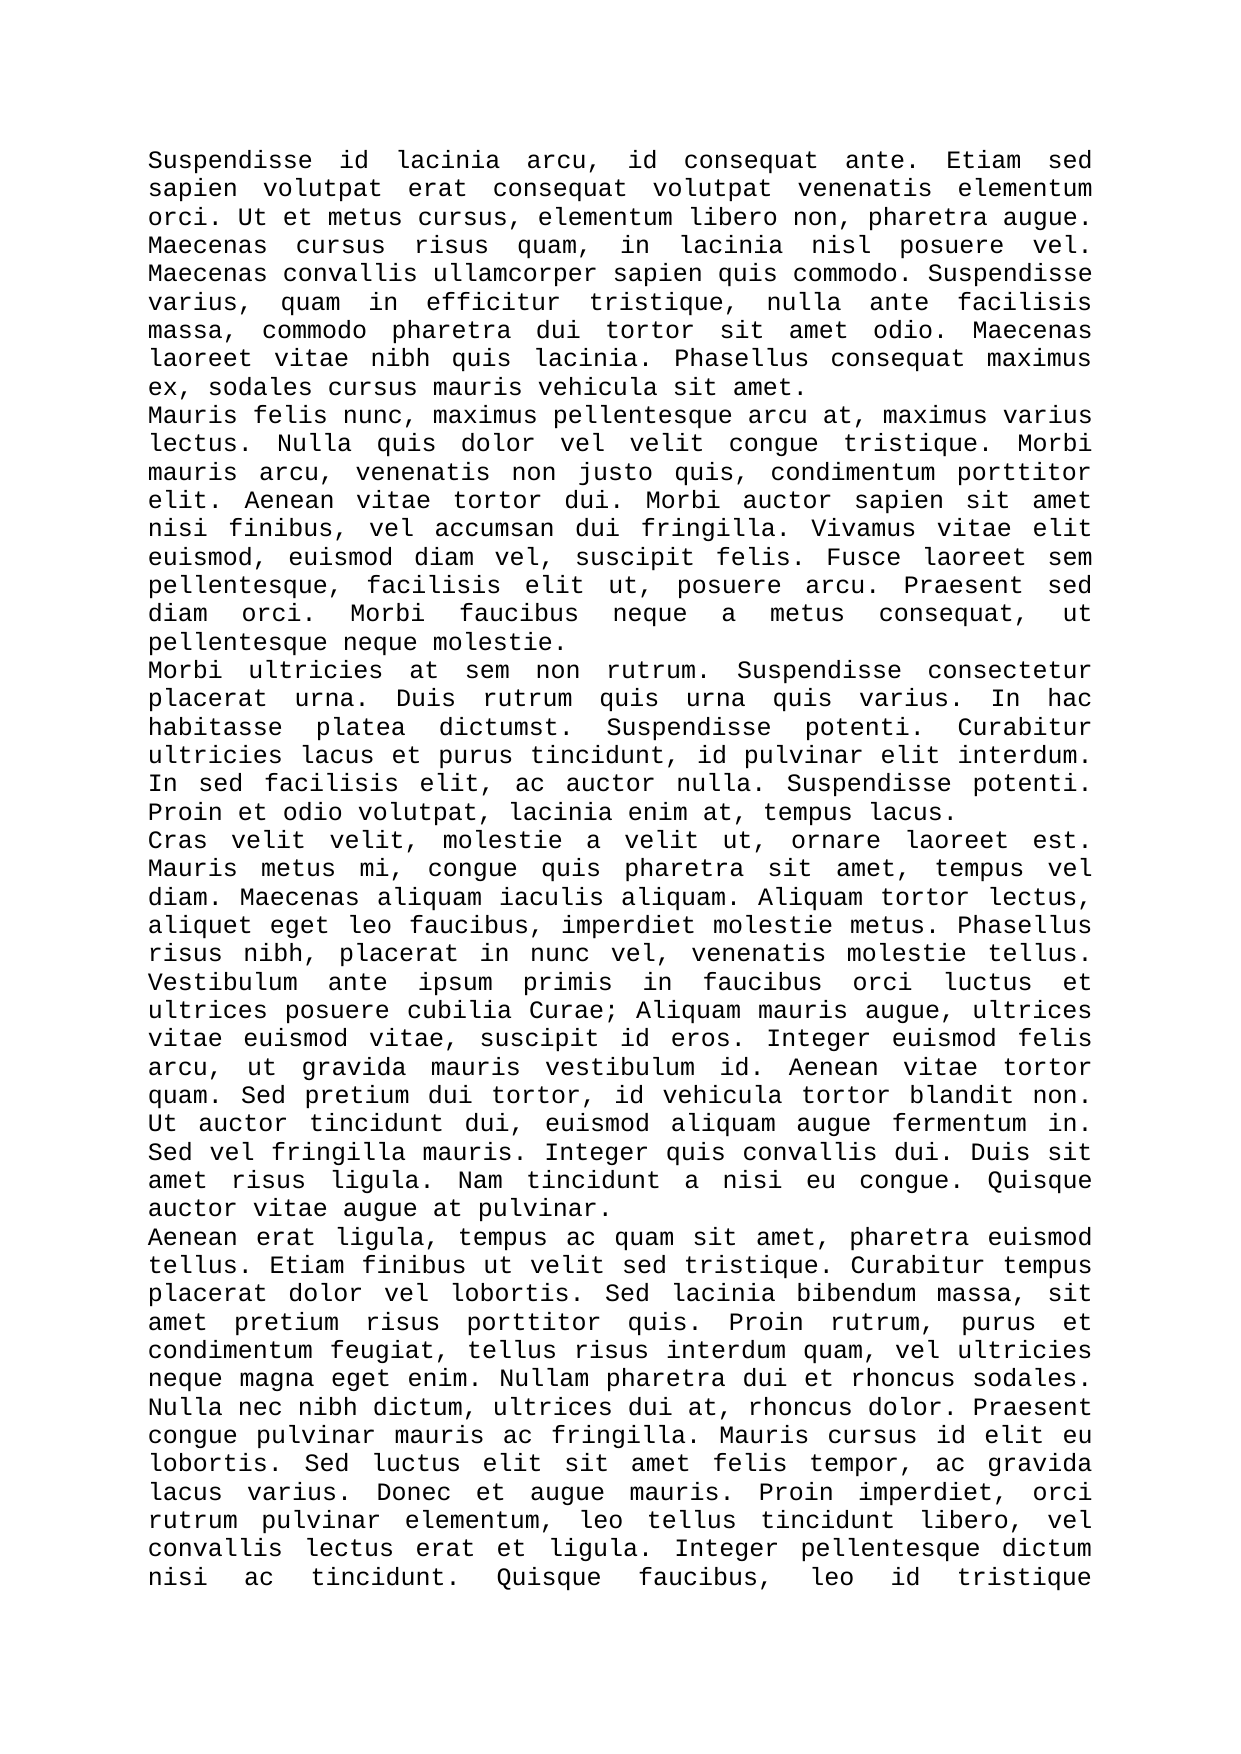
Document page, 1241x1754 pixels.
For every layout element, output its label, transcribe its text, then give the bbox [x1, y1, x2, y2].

text Aenean erat ligula, tempus ac quam sit amet, pharetra euismod tellus. Etiam finibus ut velit sed tristique. Curabitur tempus placerat dolor vel lobortis. Sed lacinia bibendum massa, sit amet pretium risus porttitor quis. Proin rutrum, purus et condimentum feugiat, tellus risus interdum quam, vel ultricies neque magna eget enim. Nullam pharetra dui et rhoncus sodales. Nulla nec nibh dictum, ultrices dui at, rhoncus dolor. Praesent congue pulvinar mauris ac fringilla. Mauris cursus id elit eu lobortis. Sed luctus elit sit amet felis tempor, ac gravida lacus varius. Donec et augue mauris. Proin imperdiet, orci rutrum pulvinar elementum, leo tellus tincidunt libero, vel convallis lectus erat et ligula. Integer pellentesque dictum nisi ac tincidunt. Quisque faucibus, leo id tristique [148, 1224, 1093, 1593]
text Cras velit velit, molestie a velit ut, ornare laoreet est. Mauris metus mi, congue quis pharetra sit amet, tempus vel diam. Maecenas aliquam iaculis aliquam. Aliquam tortor lectus, aliquet eget leo faucibus, imperdiet molestie metus. Phasellus risus nibh, placerat in nunc vel, venenatis molestie tellus. Vestibulum ante ipsum primis in faucibus orci luctus et ultrices posuere cubilia Curae; Aliquam mauris augue, ultrices vitae euismod vitae, suscipit id eros. Integer euismod felis arcu, ut gravida mauris vestibulum id. Aenean vitae tortor quam. Sed pretium dui tortor, id vehicula tortor blandit non. Ut auctor tincidunt dui, euismod aliquam augue fermentum in. Sed vel fringilla mauris. Integer quis convallis dui. Duis sit amet risus ligula. Nam tincidunt a nisi eu congue. Quisque auctor vitae augue at pulvinar. [148, 828, 1093, 1224]
text Suspendisse id lacinia arcu, id consequat ante. Etiam sed sapien volutpat erat consequat volutpat venenatis elementum orci. Ut et metus cursus, elementum libero non, pharetra augue. Maecenas cursus risus quam, in lacinia nisl posuere vel. Maecenas convallis ullamcorper sapien quis commodo. Suspendisse varius, quam in efficitur tristique, nulla ante facilisis massa, commodo pharetra dui tortor sit amet odio. Maecenas laoreet vitae nibh quis lacinia. Phasellus consequat maximus ex, sodales cursus mauris vehicula sit amet. [148, 148, 1093, 403]
text Mauris felis nunc, maximus pellentesque arcu at, maximus varius lectus. Nulla quis dolor vel velit congue tristique. Morbi mauris arcu, venenatis non justo quis, condimentum porttitor elit. Aenean vitae tortor dui. Morbi auctor sapien sit amet nisi finibus, vel accumsan dui fringilla. Vivamus vitae elit euismod, euismod diam vel, suscipit felis. Fusce laoreet sem pellentesque, facilisis elit ut, posuere arcu. Praesent sed diam orci. Morbi faucibus neque a metus consequat, ut pellentesque neque molestie. [148, 403, 1093, 658]
text Morbi ultricies at sem non rutrum. Suspendisse consectetur placerat urna. Duis rutrum quis urna quis varius. In hac habitasse platea dictumst. Suspendisse potenti. Curabitur ultricies lacus et purus tincidunt, id pulvinar elit interdum. In sed facilisis elit, ac auctor nulla. Suspendisse potenti. Proin et odio volutpat, lacinia enim at, tempus lacus. [148, 658, 1093, 828]
